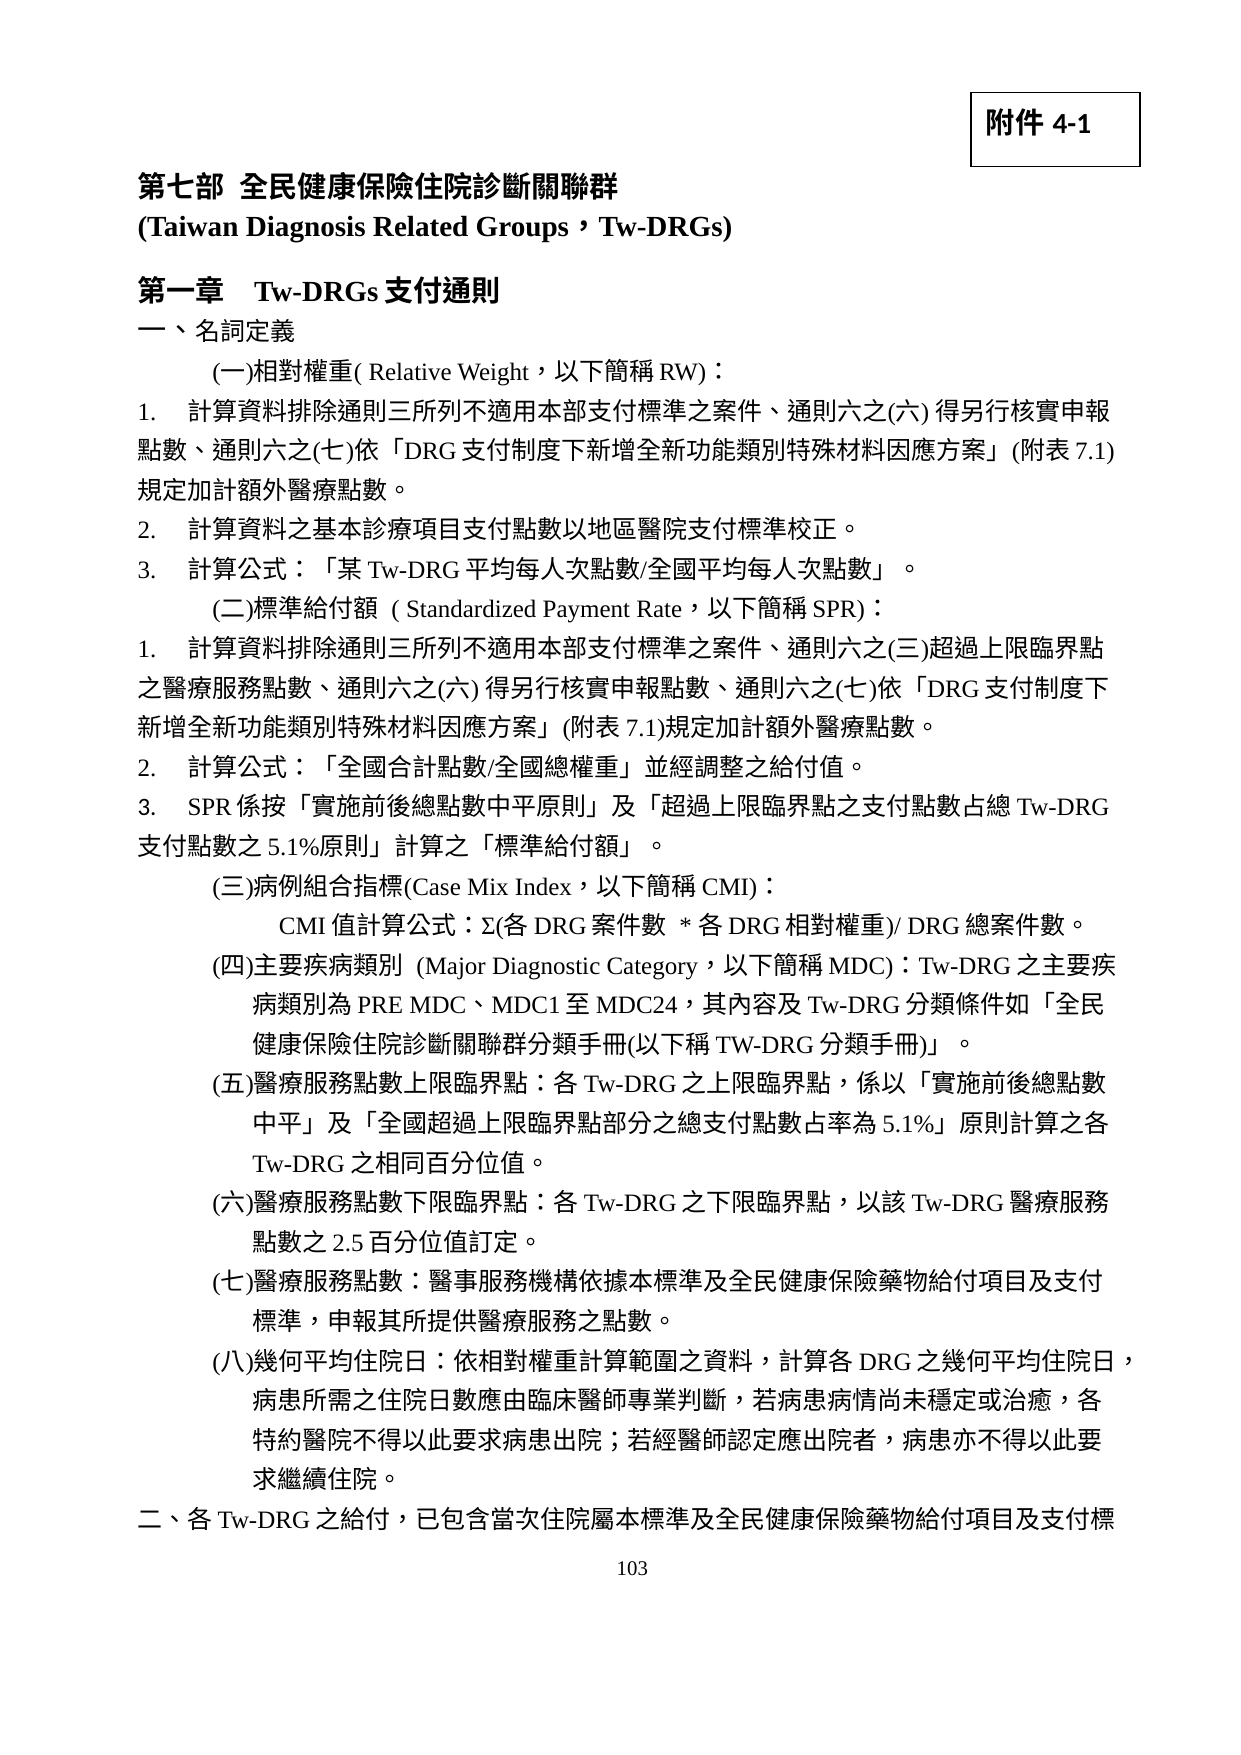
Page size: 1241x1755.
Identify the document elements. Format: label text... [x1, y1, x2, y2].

list SPR係按「實施前後總點數中平原則」及「超過上限臨界點之支付點數占總Tw-DRG支付點數之5.1%原則」計算之「標準給付額」。 [137, 784, 1123, 863]
text (八)幾何平均住院日：依相對權重計算範圍之資料，計算各DRG之幾何平均住院日，病患所需之住院日數應由臨床醫師專業判斷，若病患病情尚未穩定或治癒，各特約醫院不得以此要求病患出院；若經醫師認定應出院者，病患亦不得以此要求繼續住院。 [212, 1338, 1123, 1497]
text (六)醫療服務點數下限臨界點：各Tw-DRG之下限臨界點，以該Tw-DRG醫療服務點數之2.5百分位值訂定。 [212, 1180, 1123, 1259]
text 二、各Tw-DRG之給付，已包含當次住院屬本標準及全民健康保險藥物給付項目及支付標 [137, 1497, 1127, 1536]
list 計算資料排除通則三所列不適用本部支付標準之案件、通則六之(三)超過上限臨界點之醫療服務點數、通則六之(六) 得另行核實申報點數、通則六之(七)依「DRG支付制度下新增全新功能類別特殊材料因應方案」(附表7.1)規定加計額外醫療點數。 [137, 626, 1123, 744]
list 計算資料之基本診療項目支付點數以地區醫院支付標準校正。 [137, 507, 1123, 547]
text (四)主要疾病類別 (Major Diagnostic Category，以下簡稱MDC)：Tw-DRG之主要疾病類別為PRE MDC、MDC1至MDC24，其內容及Tw-DRG分類條件如「全民健康保險住院診斷關聯群分類手冊(以下稱TW-DRG分類手冊)」。 [212, 942, 1123, 1061]
list 計算公式：「全國合計點數/全國總權重」並經調整之給付值。 [137, 744, 1123, 784]
text 第七部 全民健康保險住院診斷關聯群 [137, 165, 1127, 205]
text (一)相對權重( Relative Weight，以下簡稱RW)： [212, 349, 1123, 388]
text 一、名詞定義 [137, 309, 1127, 349]
list 計算公式：「某Tw-DRG平均每人次點數/全國平均每人次點數」。 [137, 547, 1123, 586]
text (二)標準給付額 ( Standardized Payment Rate，以下簡稱SPR)： [212, 586, 1123, 626]
text (Taiwan Diagnosis Related Groups，Tw-DRGs) [137, 205, 1214, 244]
text (五)醫療服務點數上限臨界點：各Tw-DRG之上限臨界點，係以「實施前後總點數中平」及「全國超過上限臨界點部分之總支付點數占率為5.1%」原則計算之各Tw-DRG之相同百分位值。 [212, 1061, 1123, 1180]
text (三)病例組合指標(Case Mix Index，以下簡稱CMI)： [212, 863, 1123, 903]
list 計算資料排除通則三所列不適用本部支付標準之案件、通則六之(六) 得另行核實申報點數、通則六之(七)依「DRG支付制度下新增全新功能類別特殊材料因應方案」(附表7.1)規定加計額外醫療點數。 [137, 388, 1123, 507]
text 第一章 Tw-DRGs支付通則 [137, 269, 1114, 309]
text (七)醫療服務點數：醫事服務機構依據本標準及全民健康保險藥物給付項目及支付標準，申報其所提供醫療服務之點數。 [212, 1259, 1123, 1338]
text CMI值計算公式：Σ(各DRG案件數 * 各DRG相對權重)/ DRG總案件數。 [279, 903, 1123, 942]
